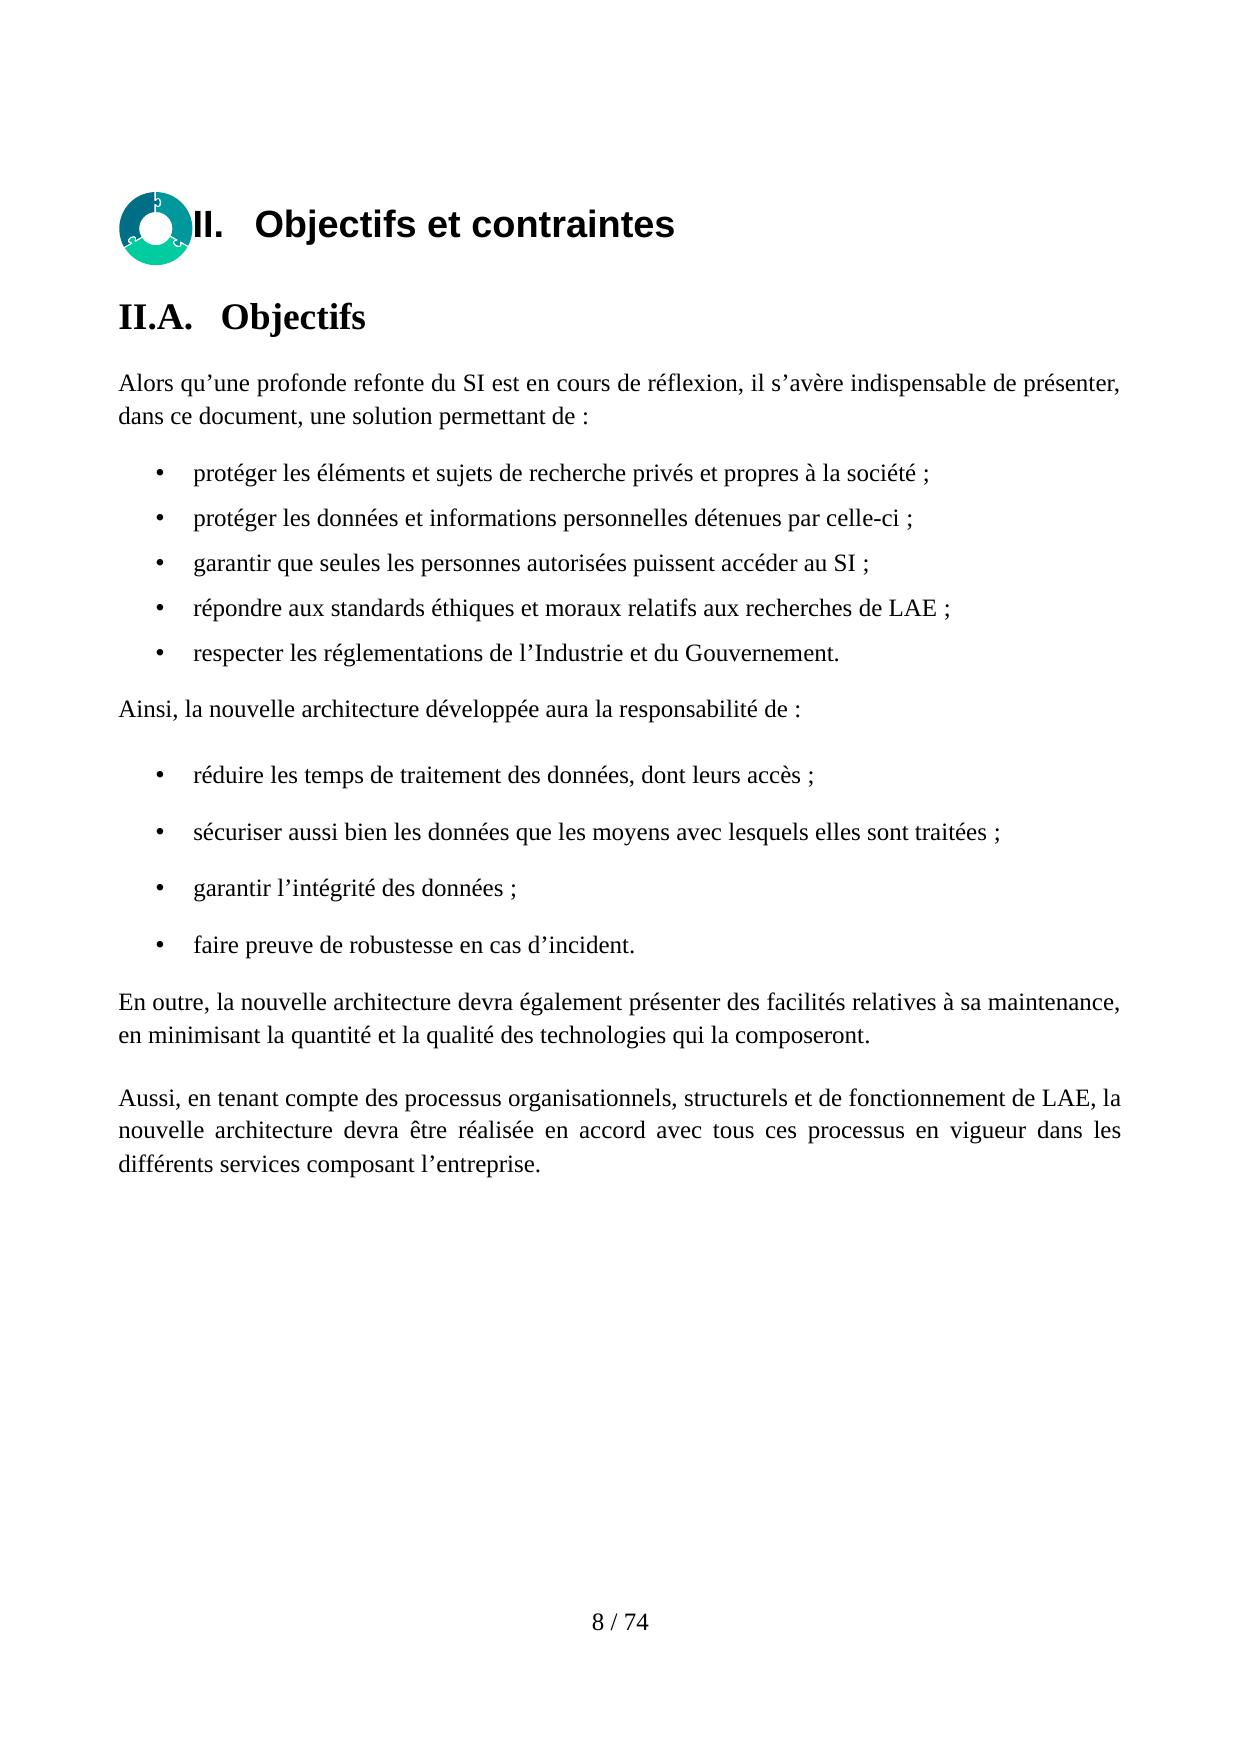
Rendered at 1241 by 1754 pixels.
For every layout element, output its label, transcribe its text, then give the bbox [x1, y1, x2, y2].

subtitle Objectifs et contraintes [181, 201, 1122, 245]
subtitle [118, 201, 130, 245]
subtitle Objectifs [118, 295, 1122, 338]
list faire preuve de robustesse en cas d’incident. [156, 930, 1122, 959]
text Alors qu’une profonde refonte du SI est en cours de réflexion, il s’avère indispensable de présenter, dans ce document, une solution permettant de : [118, 368, 1122, 430]
list protéger les données et informations personnelles détenues par celle-ci ; [156, 503, 1122, 532]
list sécuriser aussi bien les données que les moyens avec lesquels elles sont traitées ; [156, 817, 1122, 845]
list répondre aux standards éthiques et moraux relatifs aux recherches de LAE ; [156, 593, 1122, 621]
list garantir que seules les personnes autorisées puissent accéder au SI ; [156, 548, 1122, 577]
list garantir l’intégrité des données ; [156, 873, 1122, 902]
text En outre, la nouvelle architecture devra également présenter des facilités relatives à sa maintenance, en minimisant la quantité et la qualité des technologies qui la composeront. [118, 987, 1122, 1049]
text Aussi, en tenant compte des processus organisationnels, structurels et de fonctionnement de LAE, la nouvelle architecture devra être réalisée en accord avec tous ces processus en vigueur dans les différents services composant l’entreprise. [118, 1083, 1122, 1177]
subtitle [140, 205, 172, 245]
list respecter les réglementations de l’Industrie et du Gouvernement. [156, 638, 1122, 666]
text Ainsi, la nouvelle architecture développée aura la responsabilité de : [118, 694, 1122, 723]
list protéger les éléments et sujets de recherche privés et propres à la société ; [156, 458, 1122, 487]
list réduire les temps de traitement des données, dont leurs accès ; [156, 760, 1122, 788]
